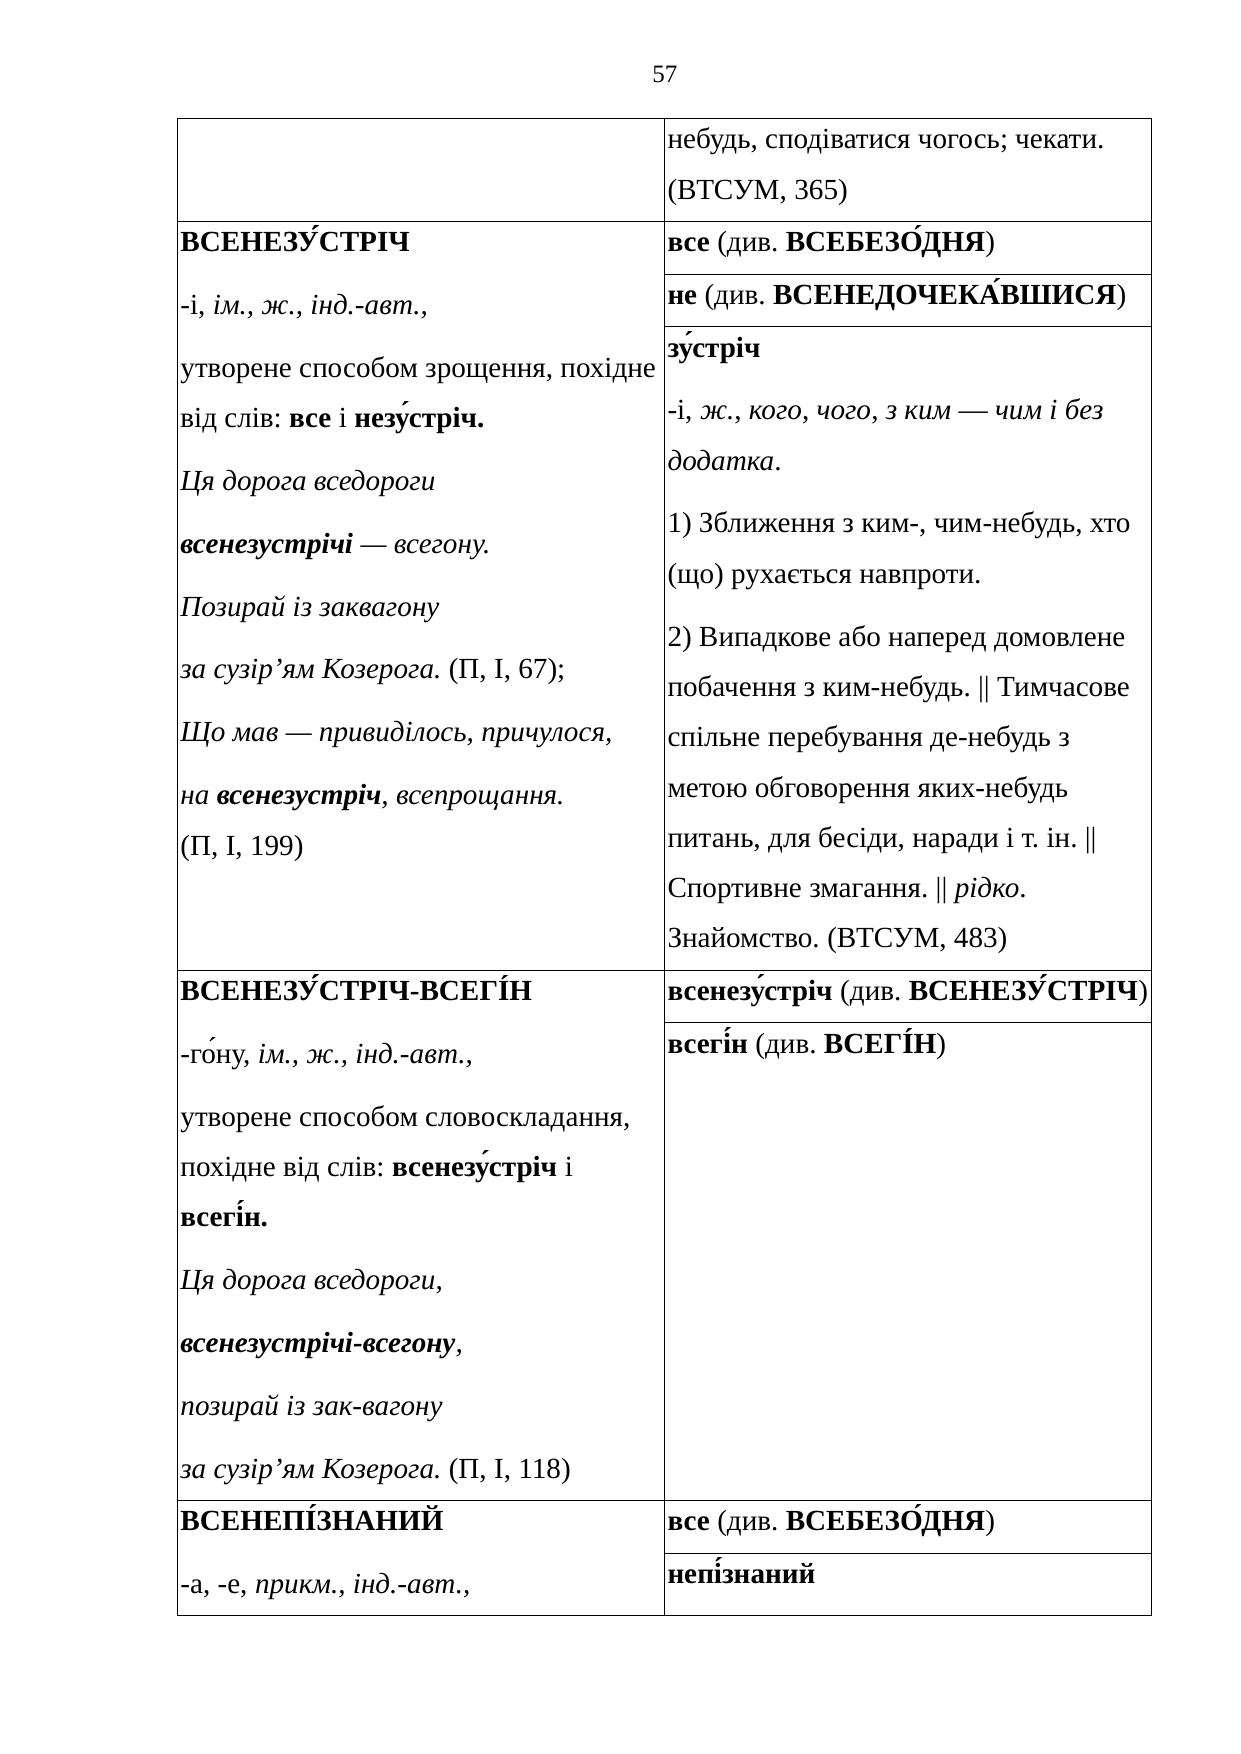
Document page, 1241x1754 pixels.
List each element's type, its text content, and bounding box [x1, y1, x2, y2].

table_cell зу́стріч -і, ж., кого, чого, з ким — чим і без додатка. 1) Зближення з ким-, чим-небудь, хто (що) рухається навпроти. 2) Випадкове або наперед домовлене побачення з ким-небудь. || Тимчасове спільне перебування де-небудь з метою обговорення яких-небудь питань, для бесіди, наради і т. ін. || Спортивне змагання. || рідко. Знайомство. (ВТСУМ, 483) [665, 327, 1151, 970]
table_cell ВСЕНЕЗУ́́СТРІЧ -і, ім., ж., інд.-авт., утворене способом зрощення, похідне від слів: все і незу́стріч. Ця дорога вседороги всенезустрічі — всегону. Позирай із заквагону за сузір’ям Козерога. (П, І, 67); Що мав — привиділось, причулося, на всенезустріч, всепрощання. (П, І, 199) [178, 222, 664, 970]
table_cell [178, 119, 664, 221]
table_cell не (див. ВСЕНЕДОЧЕКА́ВШИСЯ) [665, 275, 1151, 326]
table_cell ВСЕНЕПІ́ЗНАНИЙ -а, -е, прикм., інд.-авт., [178, 1501, 664, 1615]
table_cell все (див. ВСЕБЕЗО́ДНЯ) [665, 222, 1151, 273]
table_cell небудь, сподіватися чогось; чекати. (ВТСУМ, 365) [665, 119, 1151, 221]
table_cell непі́знаний [665, 1554, 1151, 1615]
table_cell ВСЕНЕЗУ́́СТРІЧ-ВСЕГÍН -го́ну, ім., ж., інд.-авт., утворене способом словоскладання, похідне від слів: всенезу́стріч і всегі́н. Ця дорога вседороги, всенезустрічі-всегону, позирай із зак-вагону за сузір’ям Козерога. (П, І, 118) [178, 971, 664, 1500]
table_cell всенезу́стріч (див. ВСЕНЕЗУ́́СТРІЧ) [665, 971, 1151, 1022]
table_cell всегі́н (див. ВСЕГÍН) [665, 1023, 1151, 1500]
table_cell все (див. ВСЕБЕЗО́ДНЯ) [665, 1501, 1151, 1552]
